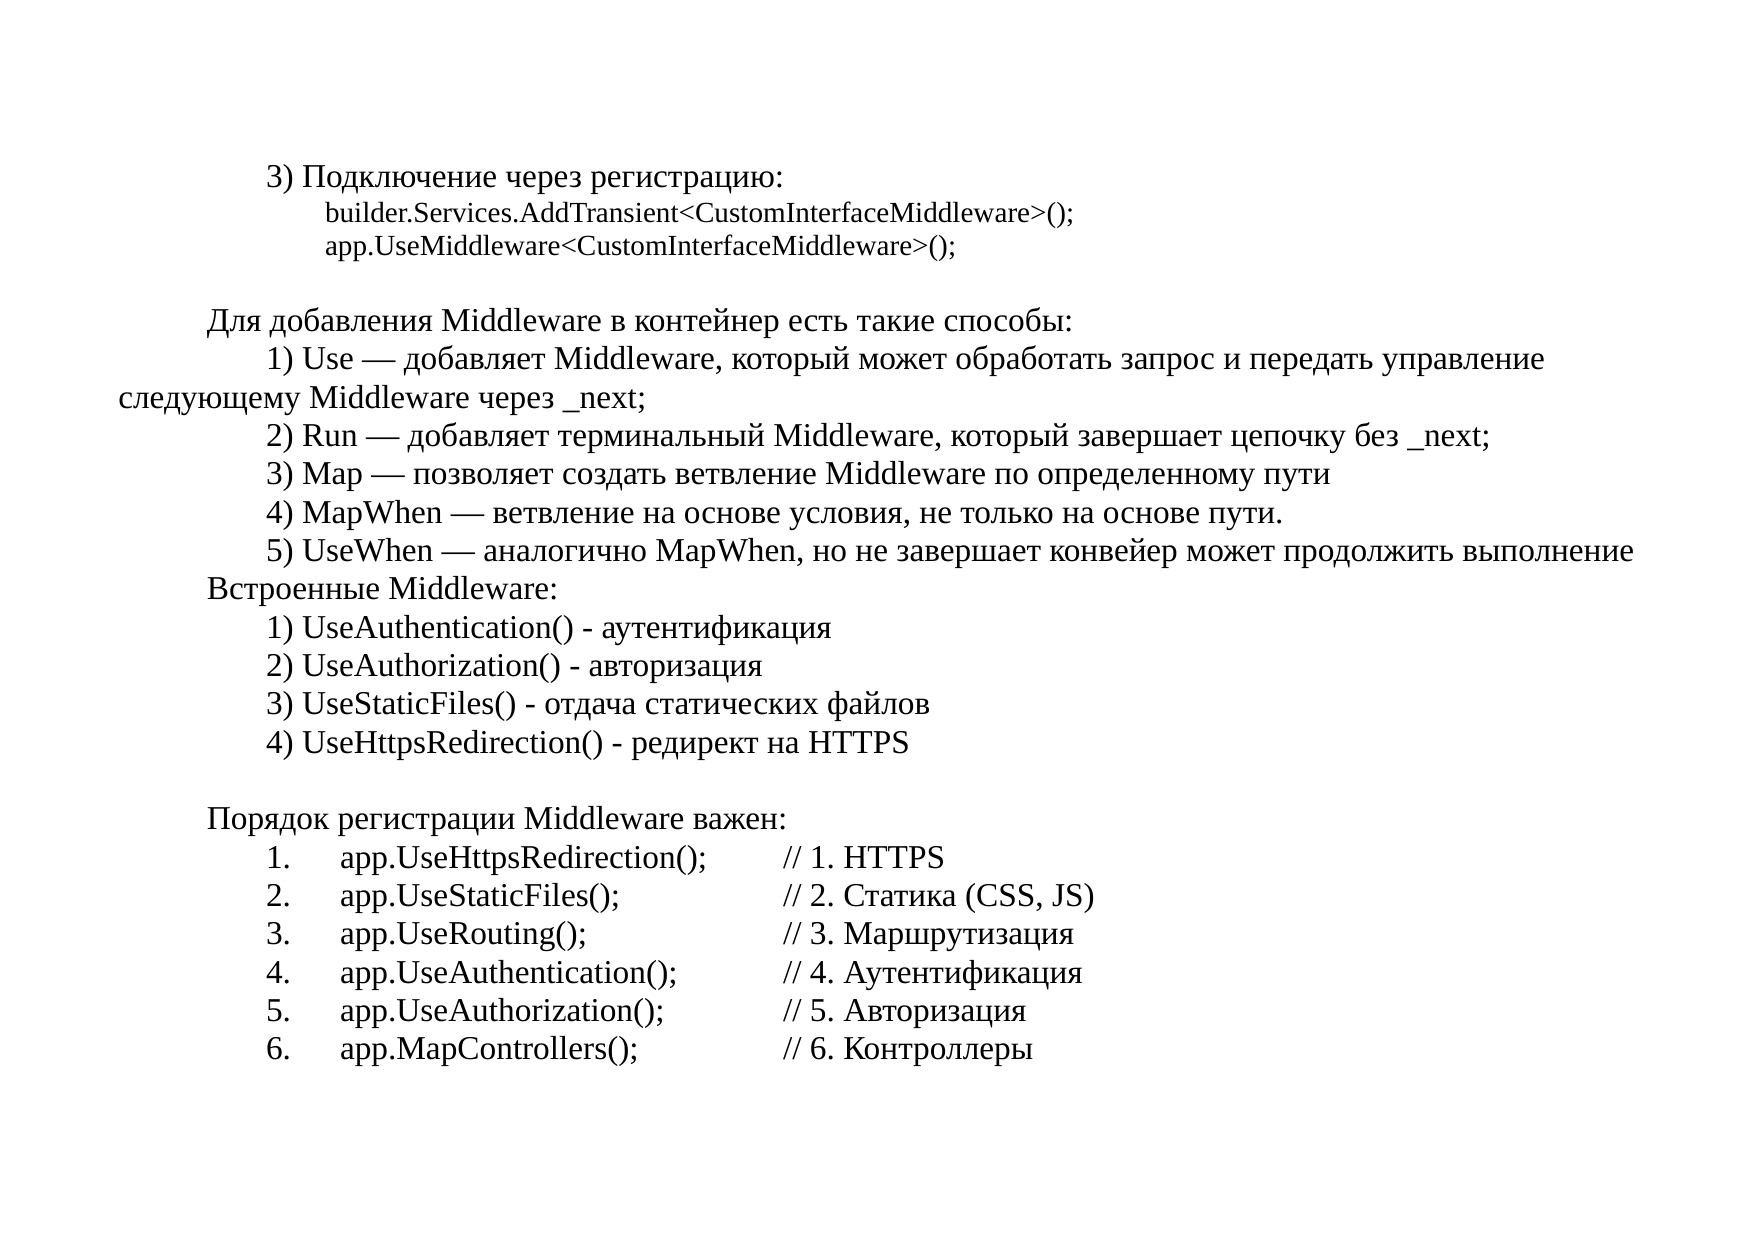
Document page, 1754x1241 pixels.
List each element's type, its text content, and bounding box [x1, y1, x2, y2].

list app.UseHttpsRedirection(); // 1. HTTPS [118, 837, 1636, 875]
list app.UseAuthorization(); // 5. Авторизация [118, 990, 1636, 1028]
list app.UseRouting(); // 3. Маршрутизация [118, 913, 1636, 952]
list app.UseAuthentication(); // 4. Аутентификация [118, 952, 1636, 990]
text 2) UseAuthorization() - авторизация [118, 645, 1636, 683]
text 4) MapWhen — ветвление на основе условия, не только на основе пути. [118, 492, 1636, 530]
text 1) UseAuthentication() - аутентификация [118, 607, 1636, 645]
text 5) UseWhen — аналогично MapWhen, но не завершает конвейер может продолжить выполнение [118, 530, 1636, 568]
text app.UseMiddleware<CustomInterfaceMiddleware>(); [118, 228, 1636, 262]
text builder.Services.AddTransient<CustomInterfaceMiddleware>(); [118, 195, 1636, 228]
text 2) Run — добавляет терминальный Middleware, который завершает цепочку без _next; [118, 415, 1636, 453]
text 1) Use — добавляет Middleware, который может обработать запрос и передать управление следующему Middleware через _next; [118, 338, 1636, 415]
list app.MapControllers(); // 6. Контроллеры [118, 1028, 1636, 1067]
text 3) UseStaticFiles() - отдача статических файлов [118, 683, 1636, 722]
text Встроенные Middleware: [118, 568, 1636, 607]
text Для добавления Middleware в контейнер есть такие способы: [118, 300, 1636, 338]
text 4) UseHttpsRedirection() - редирект на HTTPS [118, 722, 1636, 760]
text 3) Подключение через регистрацию: [118, 156, 1636, 195]
text 3) Map — позволяет создать ветвление Middleware по определенному пути [118, 453, 1636, 492]
list app.UseStaticFiles(); // 2. Статика (CSS, JS) [118, 875, 1636, 913]
text Порядок регистрации Middleware важен: [118, 798, 1636, 837]
